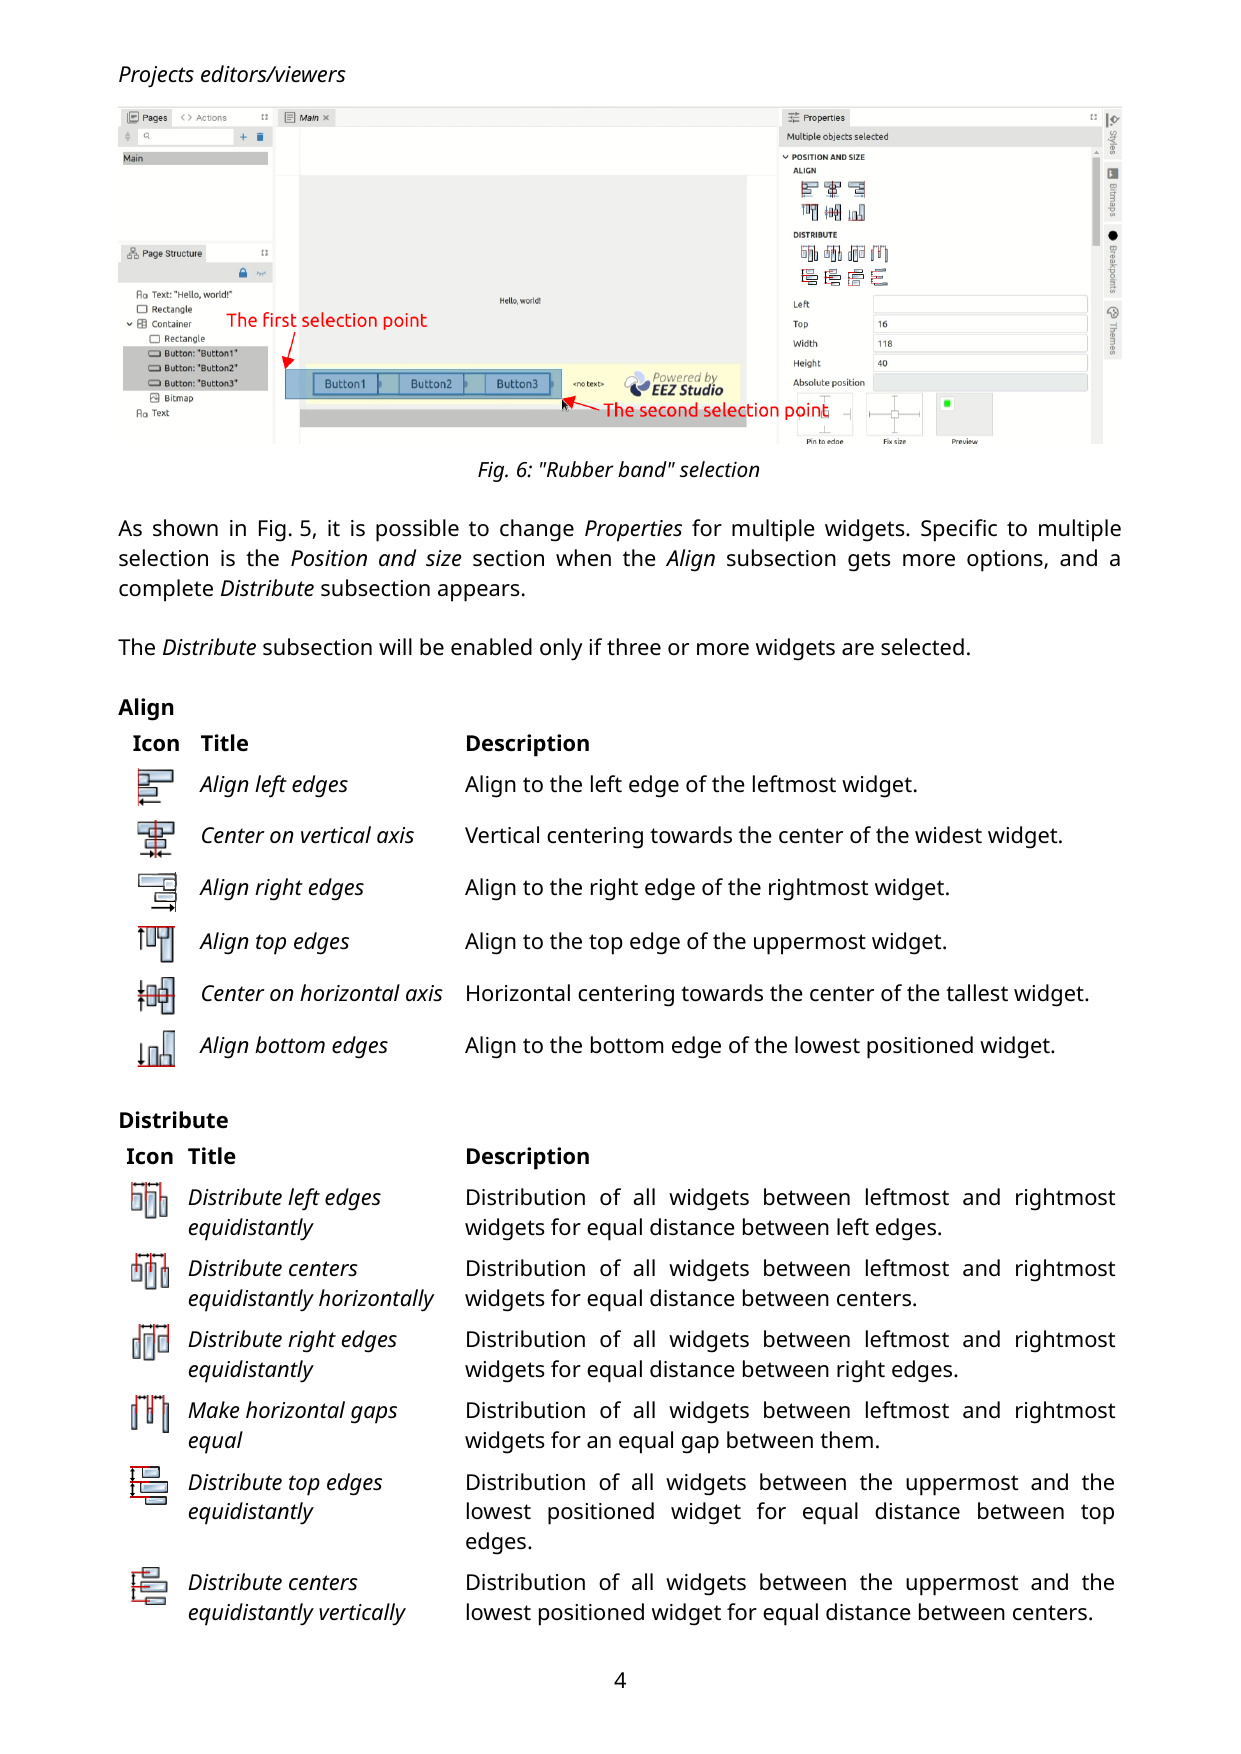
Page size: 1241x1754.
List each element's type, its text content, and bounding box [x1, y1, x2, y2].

table_header Icon [118, 1135, 182, 1177]
text Distribute [118, 1106, 1122, 1135]
table_cell Align to the top edge of the uppermost widget. [459, 921, 1122, 972]
picture [131, 1395, 169, 1433]
table_cell [118, 1024, 195, 1029]
picture [118, 106, 1123, 444]
table_cell Distribute left edges equidistantly [182, 1177, 459, 1248]
table_cell [118, 1319, 182, 1390]
table_cell Align right edges [195, 866, 459, 921]
picture [137, 768, 175, 806]
table_cell Distribution of all widgets between the uppermost and the lowest positioned widget for equal distance between top edges. [459, 1461, 1122, 1562]
table_cell Vertical centering towards the center of the widest widget. [459, 814, 1122, 866]
table_cell Align to the right edge of the rightmost widget. [459, 866, 1122, 921]
table_cell [118, 1030, 195, 1076]
table_header Icon [118, 722, 195, 763]
text Fig. 6: "Rubber band" selection [118, 444, 1122, 483]
picture [131, 1567, 169, 1605]
table_cell [118, 763, 195, 814]
table_cell Align to the bottom edge of the lowest positioned widget. [459, 1024, 1122, 1076]
table_cell Align top edges [195, 921, 459, 972]
table_cell [118, 1461, 182, 1562]
table_cell Make horizontal gaps equal [182, 1390, 459, 1461]
picture [137, 926, 175, 964]
picture [131, 1182, 169, 1220]
table_cell Align bottom edges [195, 1024, 459, 1076]
table_cell Distribute centers equidistantly vertically [182, 1562, 459, 1633]
table_cell Distribution of all widgets between leftmost and rightmost widgets for equal distance between left edges. [459, 1177, 1122, 1248]
text The Distribute subsection will be enabled only if three or more widgets are selected. [118, 632, 1122, 662]
table_cell [118, 1562, 182, 1633]
table_cell Align to the left edge of the leftmost widget. [459, 763, 1122, 814]
table_header Title [182, 1135, 459, 1177]
table_cell [118, 921, 195, 972]
table_cell Horizontal centering towards the center of the tallest widget. [459, 972, 1122, 1024]
picture [131, 1324, 169, 1362]
table_cell Distribution of all widgets between leftmost and rightmost widgets for equal distance between centers. [459, 1248, 1122, 1319]
table_cell Center on horizontal axis [195, 972, 459, 1024]
table_cell [118, 814, 195, 866]
table_cell [118, 1248, 182, 1319]
table_cell [118, 1177, 182, 1248]
picture [131, 1253, 169, 1291]
table_header Title [195, 722, 459, 763]
table_cell Align left edges [195, 763, 459, 814]
picture [137, 820, 175, 858]
table_header Description [459, 722, 1122, 763]
text As shown in Fig. 5, it is possible to change Properties for multiple widgets. Specific to multiple selection is the Position and size section when the Align subsection gets more options, and a complete Distribute subsection appears. [118, 513, 1122, 603]
table_header Description [459, 1135, 1122, 1177]
picture [137, 977, 175, 1016]
table_cell Distribution of all widgets between the uppermost and the lowest positioned widget for equal distance between centers. [459, 1562, 1122, 1633]
table_cell Center on vertical axis [195, 814, 459, 866]
text Align [118, 692, 1122, 722]
table_cell Distribute top edges equidistantly [182, 1461, 459, 1562]
table_cell Distribution of all widgets between leftmost and rightmost widgets for equal distance between right edges. [459, 1319, 1122, 1390]
table_cell [118, 866, 195, 921]
table_cell [118, 972, 195, 1024]
table_cell Distribute right edges equidistantly [182, 1319, 459, 1390]
table_cell Distribution of all widgets between leftmost and rightmost widgets for an equal gap between them. [459, 1390, 1122, 1461]
picture [137, 1029, 175, 1067]
table_cell [118, 1390, 182, 1461]
table_cell Distribute centers equidistantly horizontally [182, 1248, 459, 1319]
